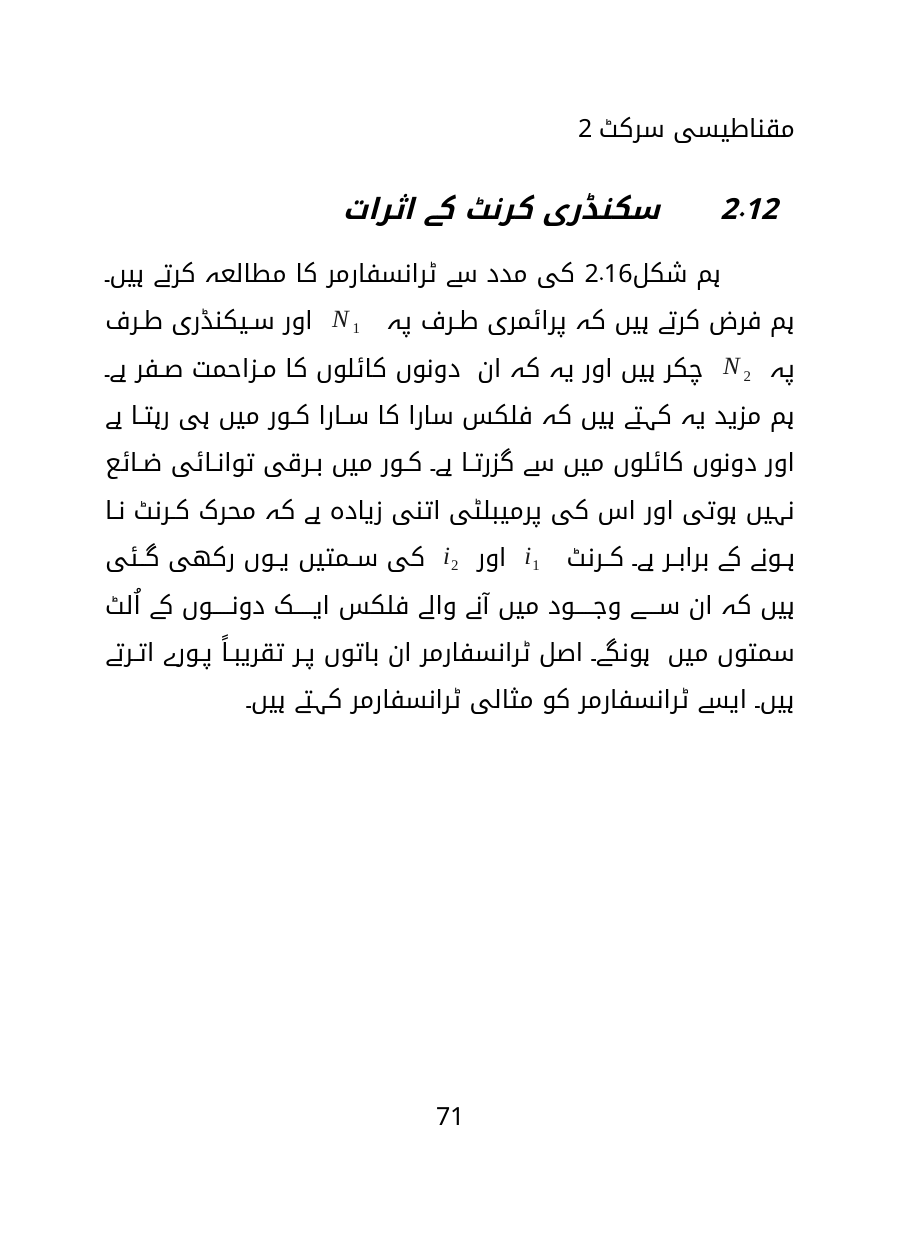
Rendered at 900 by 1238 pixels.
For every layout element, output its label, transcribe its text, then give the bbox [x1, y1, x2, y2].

subtitle سکنڈری کرنٹ کے اثرات [105, 182, 720, 238]
text ہم شکل2.16 کی مدد سے ٹرانسفارمر کا مطالعہ کرتے ہیں۔ ہم فرض کرتے ہیں کہ پرائمری طرف پہ اور سیکنڈری طرف پہچکر ہیں اور یہ کہ ان دونوں کائلوں کا مزاحمت صفر ہے۔ ہم مزید یہ کہتے ہیں کہ فلکس سارا کا سارا کور میں ہی رہتا ہے اور دونوں کائلوں میں سے گزرتا ہے۔ کور میں برقی توانائی ضائع نہیں ہوتی اور اس کی پرمیبلٹی اتنی زیادہ ہے کہ محرک کرنٹ نا ہونے کے برابر ہے۔ کرنٹ اورکی سمتیں یوں رکھی گئی ہیں کہ ان سے وجود میں آنے والے فلکس ایک دونوں کے اُلٹ سمتوں میں ہونگے۔ اصل ٹرانسفارمر ان باتوں پر تقریباً پورے اترتے ہیں۔ ایسے ٹرانسفارمر کو مثالی ٹرانسفارمر کہتے ہیں۔ [105, 250, 795, 724]
